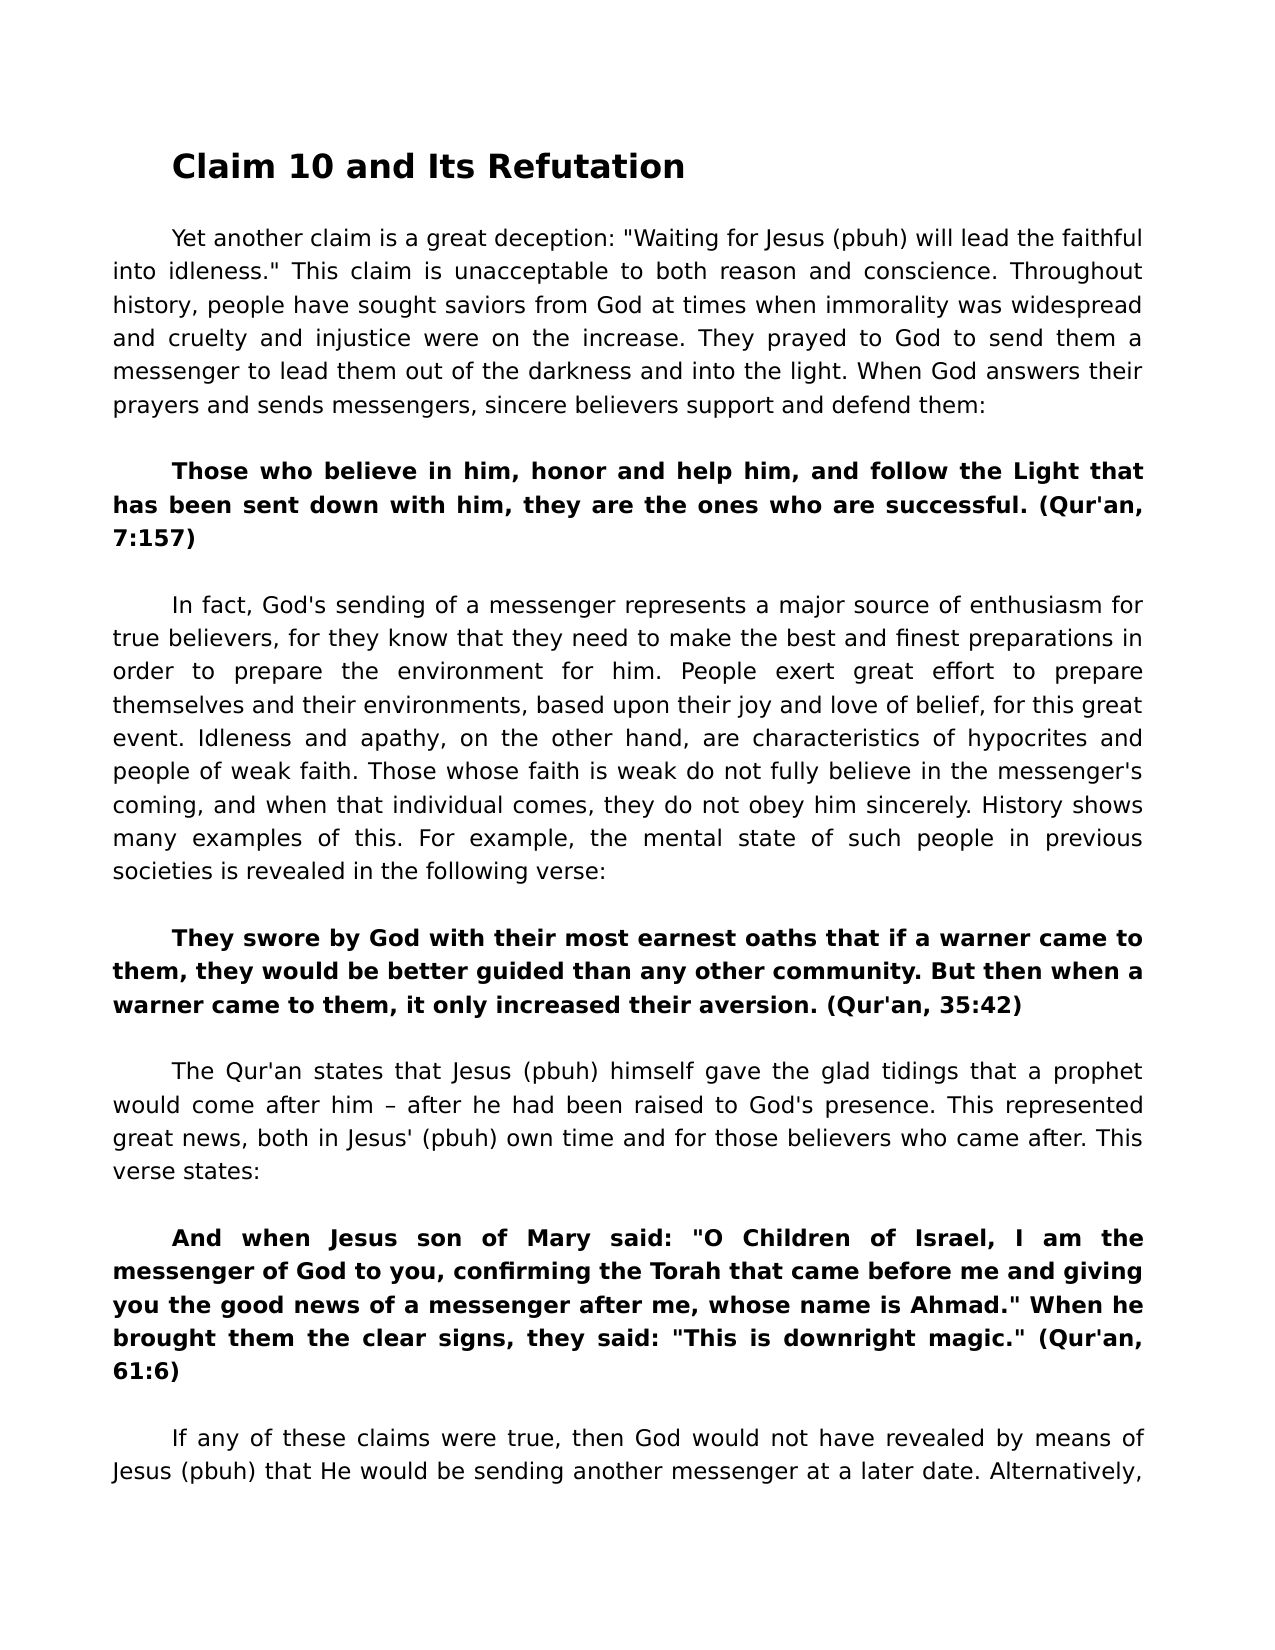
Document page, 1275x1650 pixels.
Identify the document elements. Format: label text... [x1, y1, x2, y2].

text Claim 10 and Its Refutation [112, 148, 1145, 186]
subtitle And when Jesus son of Mary said: "O Children of Israel, I am the messenger of God to you, confirming the Torah that came before me and giving you the good news of a messenger after me, whose name is Ahmad." When he brought them the clear signs, they said: "This is downright magic." (Qur'an, 61:6) [112, 1220, 1145, 1386]
text They swore by God with their most earnest oaths that if a warner came to them, they would be better guided than any other community. But then when a warner came to them, it only increased their aversion. (Qur'an, 35:42) [112, 920, 1145, 1020]
text Yet another claim is a great deception: "Waiting for Jesus (pbuh) will lead the faithful into idleness." This claim is unacceptable to both reason and conscience. Throughout history, people have sought saviors from God at times when immorality was widespread and cruelty and injustice were on the increase. They prayed to God to send them a messenger to lead them out of the darkness and into the light. When God answers their prayers and sends messengers, sincere believers support and defend them: [112, 220, 1145, 420]
text The Qur'an states that Jesus (pbuh) himself gave the glad tidings that a prophet would come after him – after he had been raised to God's presence. This represented great news, both in Jesus' (pbuh) own time and for those believers who came after. This verse states: [112, 1053, 1145, 1186]
text In fact, God's sending of a messenger represents a major source of enthusiasm for true believers, for they know that they need to make the best and finest preparations in order to prepare the environment for him. People exert great effort to prepare themselves and their environments, based upon their joy and love of belief, for this great event. Idleness and apathy, on the other hand, are characteristics of hypocrites and people of weak faith. Those whose faith is weak do not fully believe in the messenger's coming, and when that individual comes, they do not obey him sincerely. History shows many examples of this. For example, the mental state of such people in previous societies is revealed in the following verse: [112, 586, 1145, 886]
text If any of these claims were true, then God would not have revealed by means of Jesus (pbuh) that He would be sending another messenger at a later date. Alternatively, [112, 1420, 1145, 1486]
text Those who believe in him, honor and help him, and follow the Light that has been sent down with him, they are the ones who are successful. (Qur'an, 7:157) [112, 453, 1145, 553]
